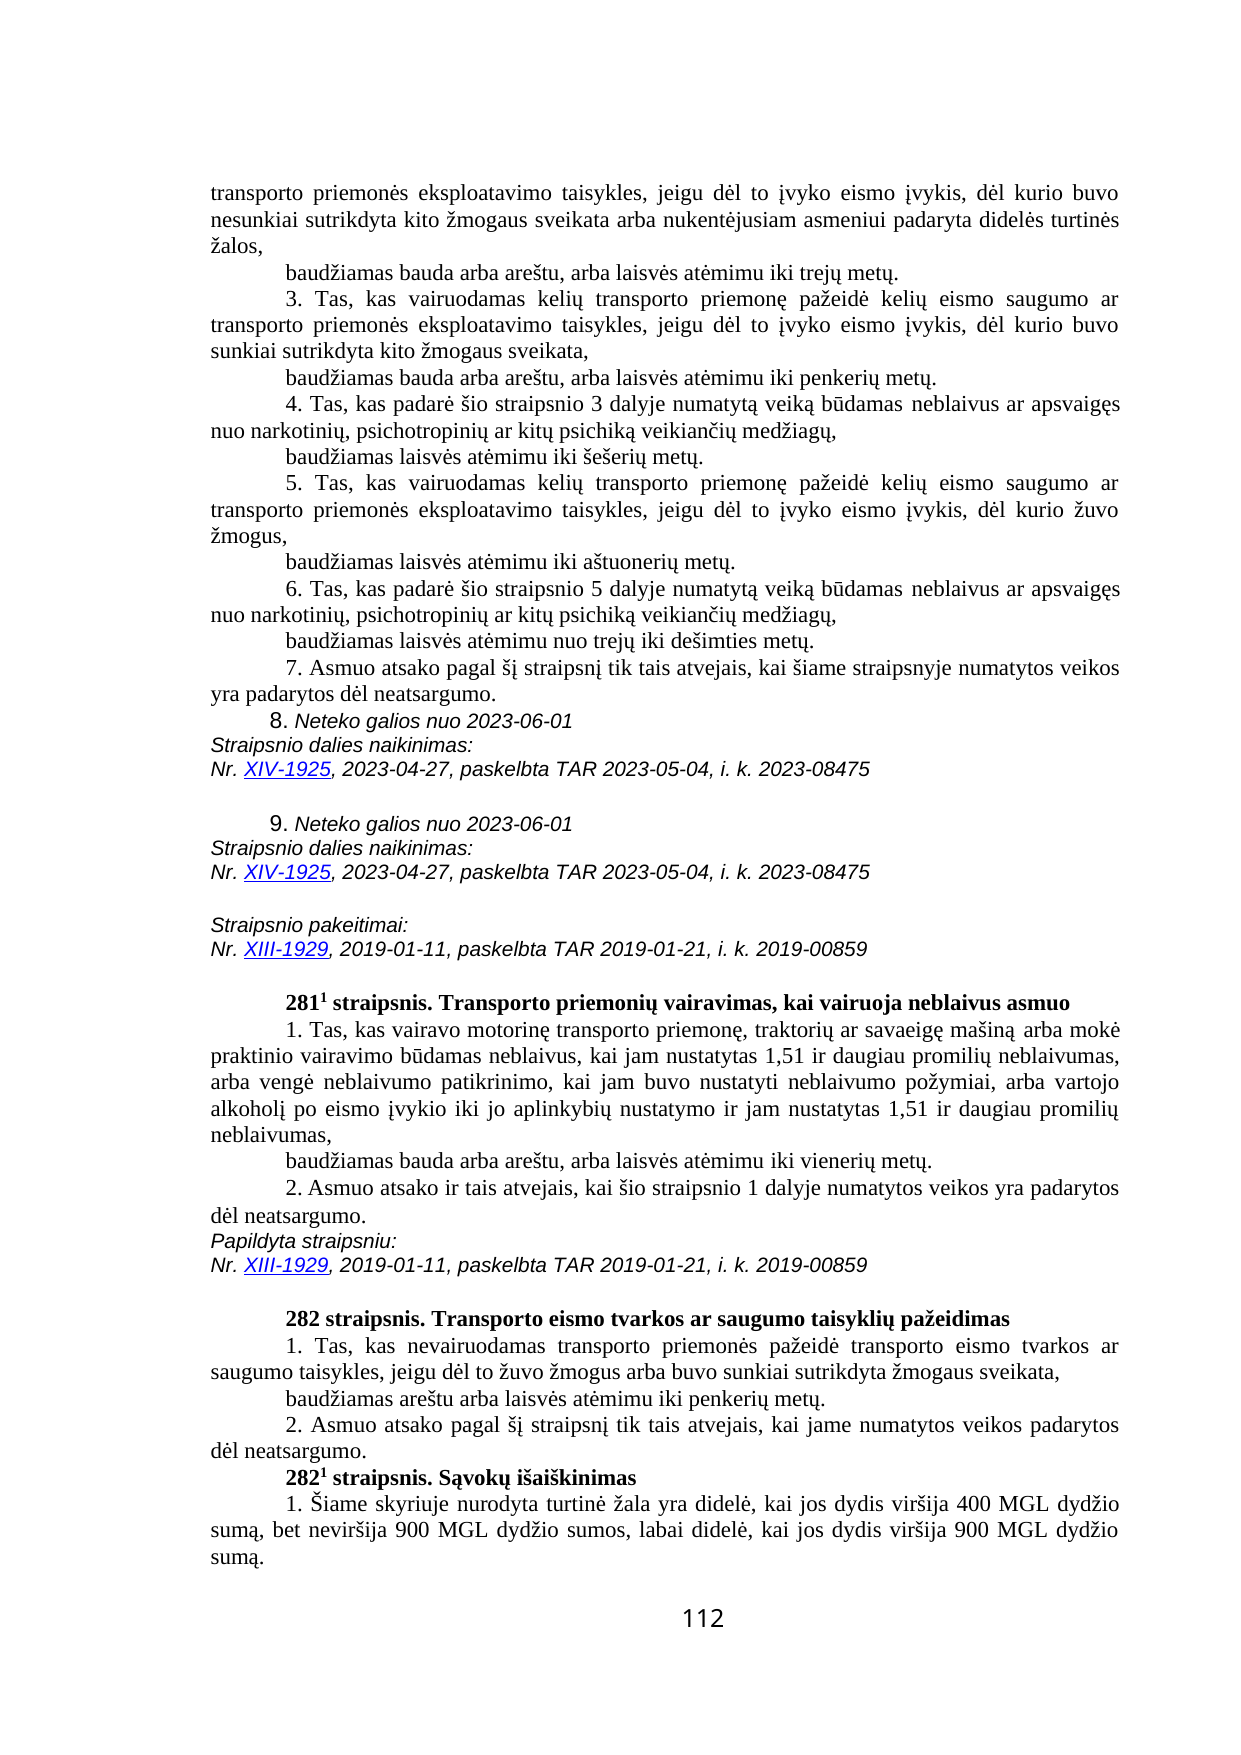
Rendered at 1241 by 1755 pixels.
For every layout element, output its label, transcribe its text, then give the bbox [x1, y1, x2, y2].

text Nr. XIII-1929, 2019-01-11, paskelbta TAR 2019-01-21, i. k. 2019-00859 [210, 937, 1120, 961]
text 6. Tas, kas padarė šio straipsnio 5 dalyje numatytą veiką būdamas neblaivus ar apsvaigęs nuo narkotinių, psichotropinių ar kitų psichiką veikiančių medžiagų, [210, 575, 1120, 627]
text 282 straipsnis. Transporto eismo tvarkos ar saugumo taisyklių pažeidimas [210, 1306, 1120, 1332]
text 4. Tas, kas padarė šio straipsnio 3 dalyje numatytą veiką būdamas neblaivus ar apsvaigęs nuo narkotinių, psichotropinių ar kitų psichiką veikiančių medžiagų, [210, 390, 1120, 443]
text 1. Tas, kas vairavo motorinę transporto priemonę, traktorių ar savaeigę mašiną arba mokė praktinio vairavimo būdamas neblaivus, kai jam nustatytas 1,51 ir daugiau promilių neblaivumas, arba vengė neblaivumo patikrinimo, kai jam buvo nustatyti neblaivumo požymiai, arba vartojo alkoholį po eismo įvykio iki jo aplinkybių nustatymo ir jam nustatytas 1,51 ir daugiau promilių neblaivumas, [210, 1016, 1120, 1147]
text baudžiamas laisvės atėmimu nuo trejų iki dešimties metų. [210, 627, 1120, 654]
text 9. Neteko galios nuo 2023-06-01 [210, 809, 1120, 836]
text Straipsnio dalies naikinimas: [210, 836, 1120, 860]
text Straipsnio pakeitimai: [210, 913, 1120, 937]
text Nr. XIV-1925, 2023-04-27, paskelbta TAR 2023-05-04, i. k. 2023-08475 [210, 860, 1120, 884]
text 8. Neteko galios nuo 2023-06-01 [210, 707, 1120, 733]
text 2. Asmuo atsako ir tais atvejais, kai šio straipsnio 1 dalyje numatytos veikos yra padarytos dėl neatsargumo. [210, 1174, 1120, 1229]
text Nr. XIII-1929, 2019-01-11, paskelbta TAR 2019-01-21, i. k. 2019-00859 [210, 1253, 1120, 1277]
text 7. Asmuo atsako pagal šį straipsnį tik tais atvejais, kai šiame straipsnyje numatytos veikos yra padarytos dėl neatsargumo. [210, 654, 1120, 707]
text Papildyta straipsniu: [210, 1229, 1120, 1253]
text Straipsnio dalies naikinimas: [210, 733, 1120, 757]
text 1. Šiame skyriuje nurodyta turtinė žala yra didelė, kai jos dydis viršija 400 MGL dydžio sumą, bet neviršija 900 MGL dydžio sumos, labai didelė, kai jos dydis viršija 900 MGL dydžio sumą. [210, 1490, 1120, 1569]
text baudžiamas bauda arba areštu, arba laisvės atėmimu iki trejų metų. [210, 258, 1120, 285]
text baudžiamas bauda arba areštu, arba laisvės atėmimu iki vienerių metų. [210, 1147, 1120, 1174]
text 2. Asmuo atsako pagal šį straipsnį tik tais atvejais, kai jame numatytos veikos padarytos dėl neatsargumo. [210, 1411, 1120, 1464]
text 5. Tas, kas vairuodamas kelių transporto priemonę pažeidė kelių eismo saugumo ar transporto priemonės eksploatavimo taisykles, jeigu dėl to įvyko eismo įvykis, dėl kurio žuvo žmogus, [210, 469, 1120, 548]
text baudžiamas laisvės atėmimu iki šešerių metų. [210, 443, 1120, 469]
text 3. Tas, kas vairuodamas kelių transporto priemonę pažeidė kelių eismo saugumo ar transporto priemonės eksploatavimo taisykles, jeigu dėl to įvyko eismo įvykis, dėl kurio buvo sunkiai sutrikdyta kito žmogaus sveikata, [210, 285, 1120, 364]
text Nr. XIV-1925, 2023-04-27, paskelbta TAR 2023-05-04, i. k. 2023-08475 [210, 757, 1120, 781]
text baudžiamas bauda arba areštu, arba laisvės atėmimu iki penkerių metų. [210, 364, 1120, 390]
text baudžiamas laisvės atėmimu iki aštuonerių metų. [210, 548, 1120, 575]
text 2821 straipsnis. Sąvokų išaiškinimas [210, 1464, 1120, 1490]
text baudžiamas areštu arba laisvės atėmimu iki penkerių metų. [210, 1384, 1120, 1411]
text 1. Tas, kas nevairuodamas transporto priemonės pažeidė transporto eismo tvarkos ar saugumo taisykles, jeigu dėl to žuvo žmogus arba buvo sunkiai sutrikdyta žmogaus sveikata, [210, 1332, 1120, 1384]
text 2811 straipsnis. Transporto priemonių vairavimas, kai vairuoja neblaivus asmuo [210, 989, 1120, 1016]
text transporto priemonės eksploatavimo taisykles, jeigu dėl to įvyko eismo įvykis, dėl kurio buvo nesunkiai sutrikdyta kito žmogaus sveikata arba nukentėjusiam asmeniui padaryta didelės turtinės žalos, [210, 179, 1120, 258]
